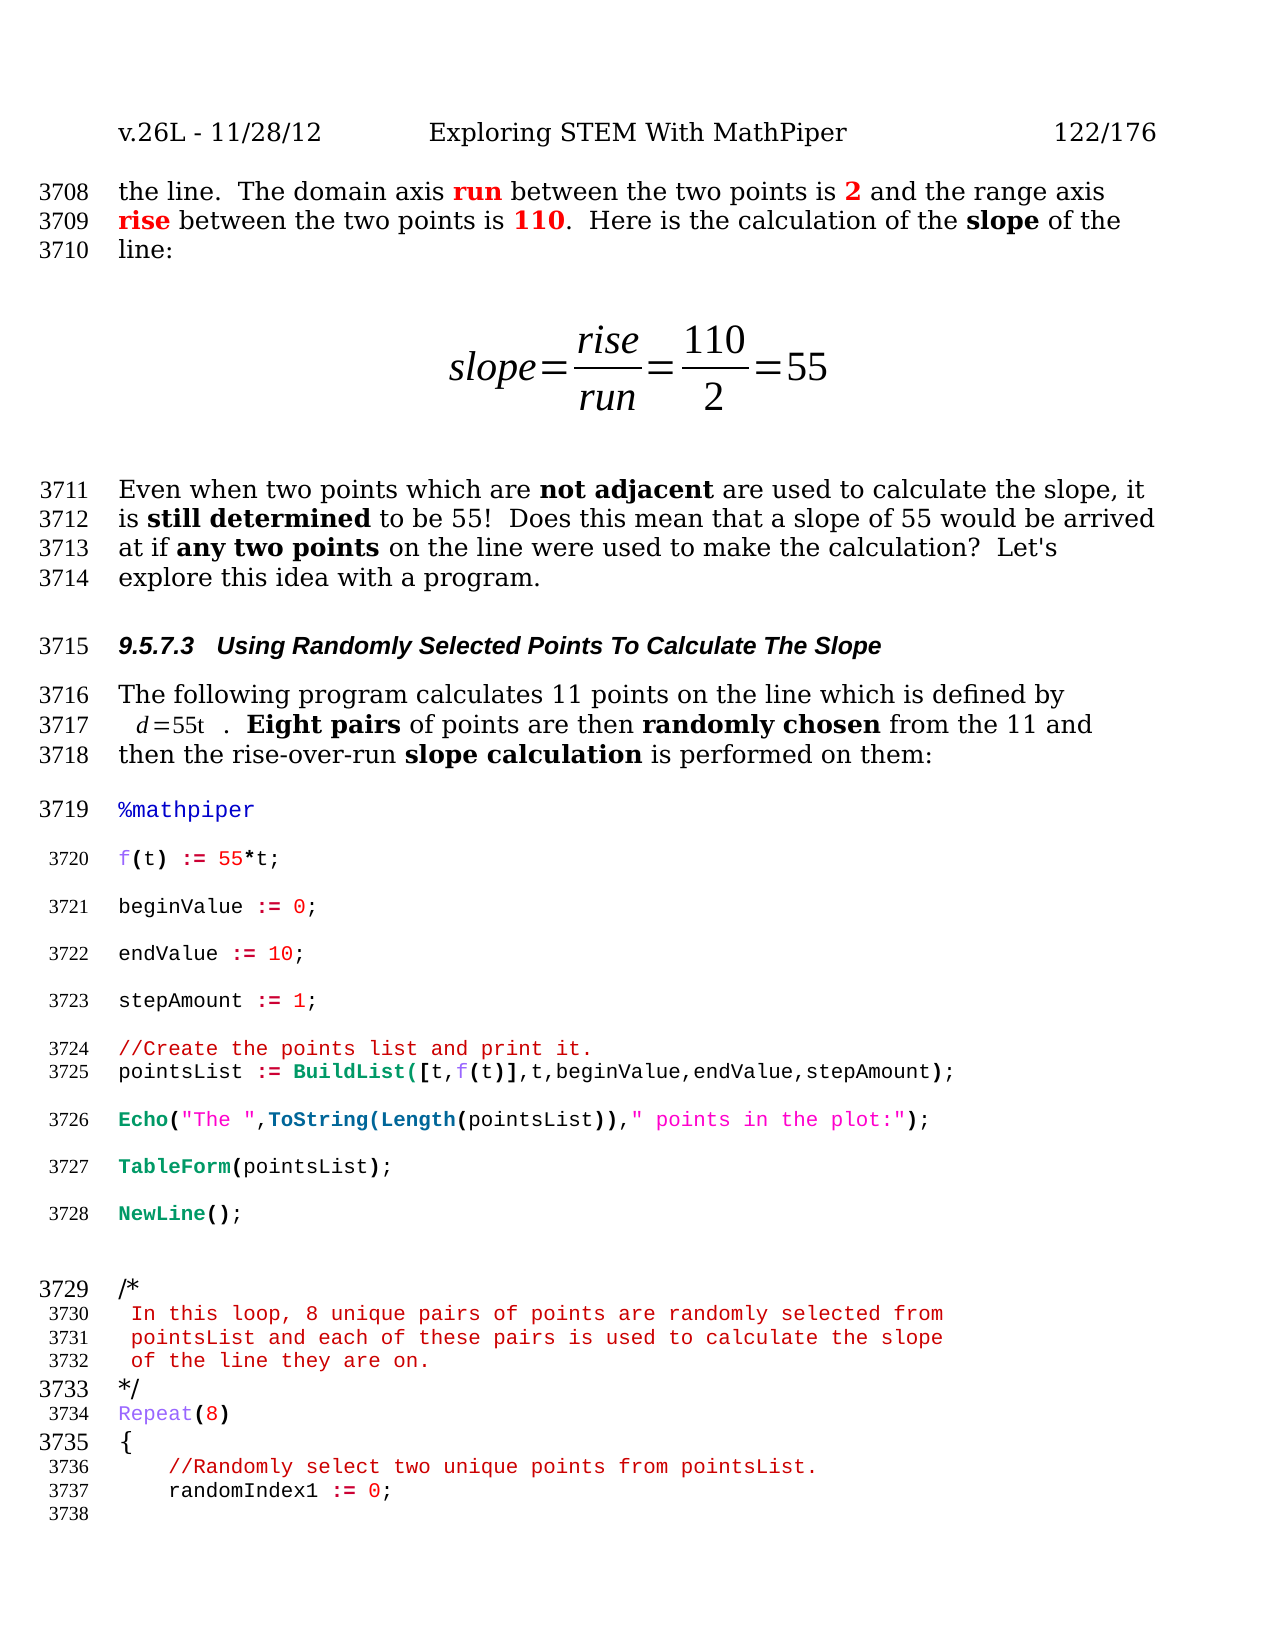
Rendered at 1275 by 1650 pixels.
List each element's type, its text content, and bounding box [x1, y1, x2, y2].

subtitle Using Randomly Selected Points To Calculate The Slope [118, 631, 1157, 659]
text endValue := 10; [118, 943, 1157, 967]
text %mathpiper [118, 799, 1157, 825]
text NewLine(); [118, 1203, 1157, 1227]
text Even when two points which are not adjacent are used to calculate the slope, it is still determined to be 55! Does this mean that a slope of 55 would be arrived at if any two points on the line were used to make the calculation? Let's explore this idea with a program. [118, 475, 1157, 592]
text //Create the points list and print it. [118, 1038, 1157, 1061]
text The following program calculates 11 points on the line which is defined by. Eight pairs of points are then randomly chosen from the 11 and then the rise-over-run slope calculation is performed on them: [118, 681, 1157, 769]
text /* [118, 1274, 1157, 1303]
text //Randomly select two unique points from pointsList. [118, 1456, 1157, 1480]
text Repeat(8) [118, 1403, 1157, 1427]
text f(t) := 55*t; [118, 848, 1157, 872]
text TableForm(pointsList); [118, 1156, 1157, 1179]
text pointsList := BuildList([t,f(t)],t,beginValue,endValue,stepAmount); [118, 1061, 1157, 1085]
text the line. The domain axis run between the two points is 2 and the range axis rise between the two points is 110. Here is the calculation of the slope of the line: [118, 177, 1157, 265]
text { [118, 1427, 1157, 1456]
text stepAmount := 1; [118, 990, 1157, 1014]
text pointsList and each of these pairs is used to calculate the slope [118, 1327, 1157, 1351]
text of the line they are on. [118, 1351, 1157, 1374]
text Echo("The ",ToString(Length(pointsList))," points in the plot:"); [118, 1108, 1157, 1132]
text beginValue := 0; [118, 896, 1157, 919]
text In this loop, 8 unique pairs of points are randomly selected from [118, 1303, 1157, 1327]
text */ [118, 1374, 1157, 1403]
text randomIndex1 := 0; [118, 1480, 1157, 1503]
